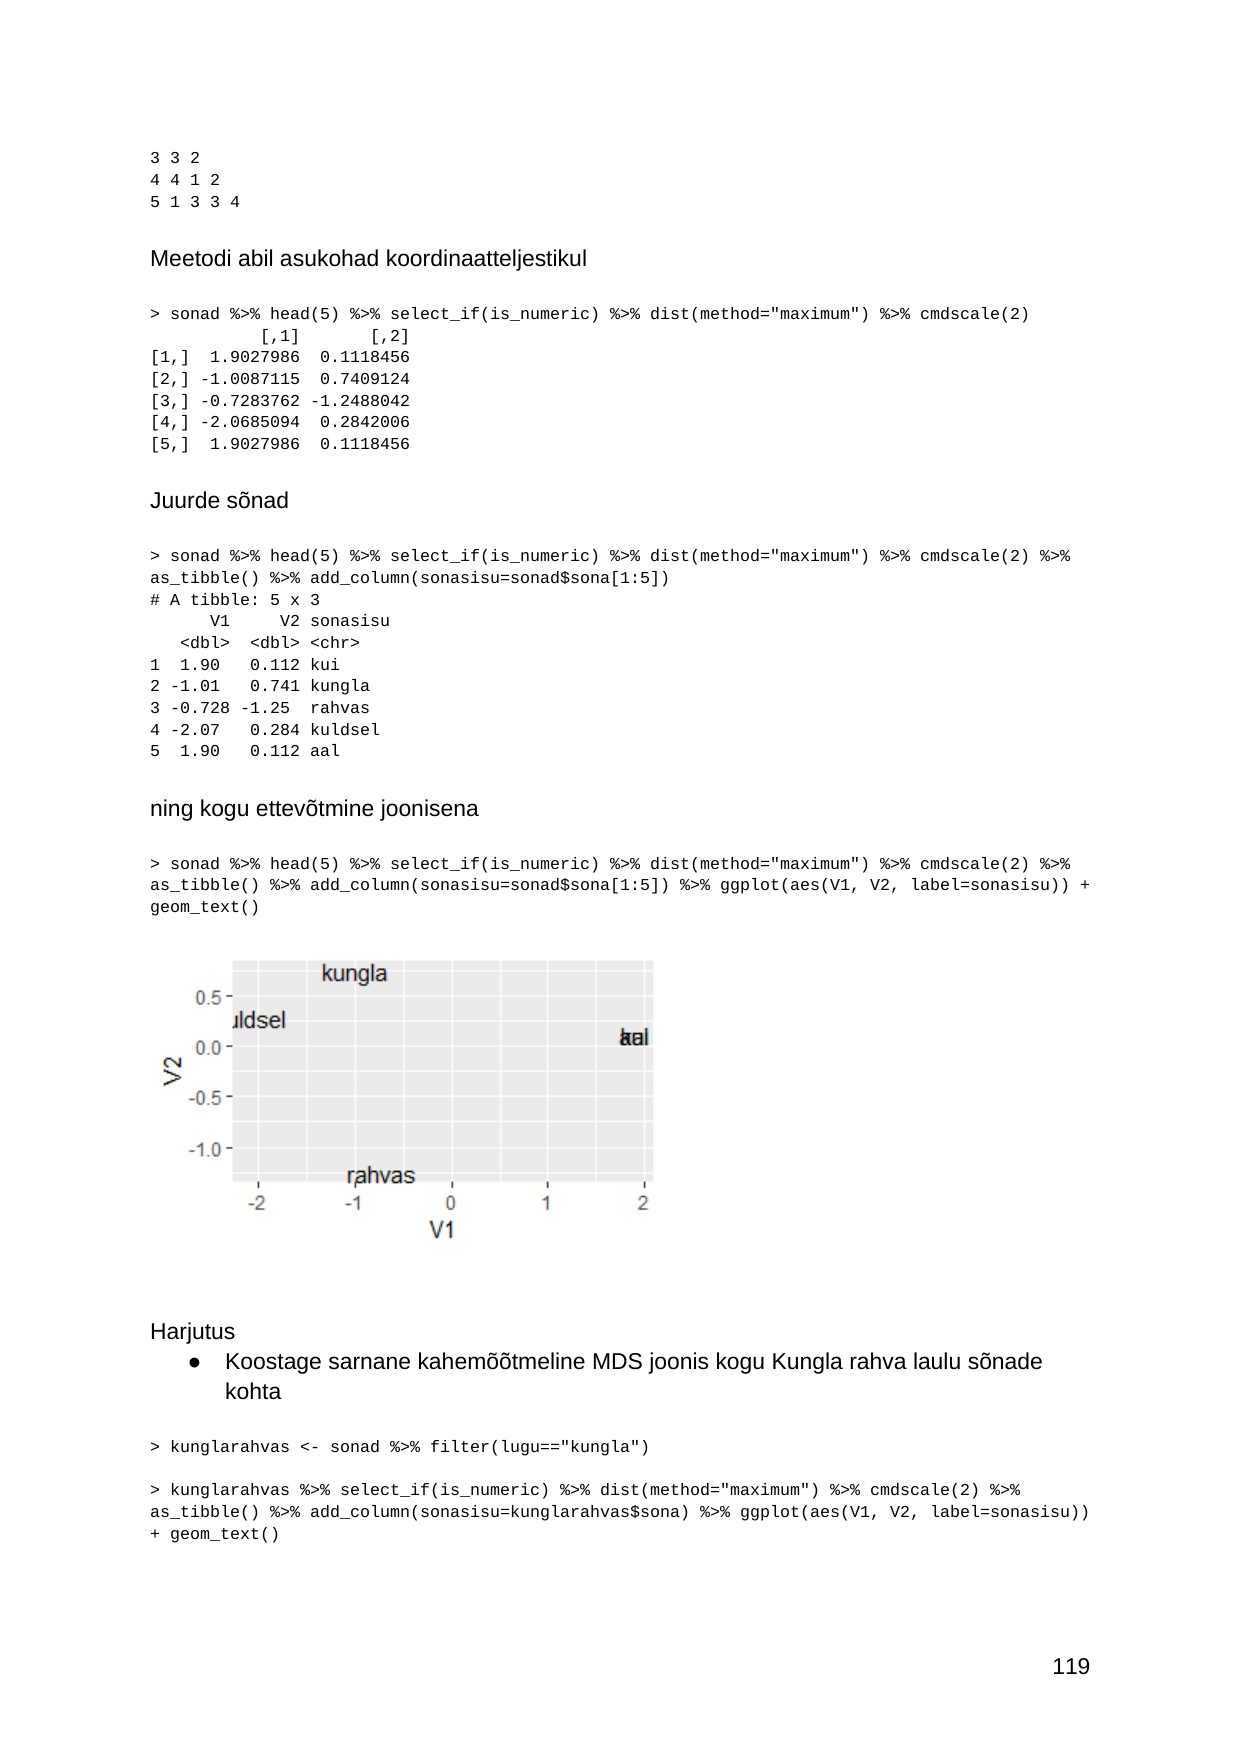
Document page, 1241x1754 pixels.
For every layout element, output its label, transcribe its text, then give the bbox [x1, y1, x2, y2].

text [2,] -1.0087115 0.7409124 [150, 371, 1090, 389]
picture [150, 950, 666, 1254]
text [,1] [,2] [150, 327, 1090, 346]
text <dbl> <dbl> <chr> [150, 634, 1090, 653]
text 5 1.90 0.112 aal [150, 743, 1090, 762]
text > kunglarahvas <- sonad %>% filter(lugu=="kungla") [150, 1439, 1090, 1457]
text [3,] -0.7283762 -1.2488042 [150, 392, 1090, 411]
text V1 V2 sonasisu [150, 613, 1090, 632]
text 3 -0.728 -1.25 rahvas [150, 699, 1090, 718]
text 5 1 3 3 4 [150, 193, 1090, 212]
text Juurde sõnad [150, 487, 1090, 514]
text 4 4 1 2 [150, 172, 1090, 191]
text Harjutus [150, 1318, 1090, 1344]
text 3 3 2 [150, 150, 1090, 169]
text 2 -1.01 0.741 kungla [150, 678, 1090, 697]
text [1,] 1.9027986 0.1118456 [150, 349, 1090, 368]
text > sonad %>% head(5) %>% select_if(is_numeric) %>% dist(method="maximum") %>% cmdscale(2) [150, 306, 1090, 324]
text > kunglarahvas %>% select_if(is_numeric) %>% dist(method="maximum") %>% cmdscale(2) %>% as_tibble() %>% add_column(sonasisu=kunglarahvas$sona) %>% ggplot(aes(V1, V2, label=sonasisu)) + geom_text() [150, 1482, 1090, 1544]
text 4 -2.07 0.284 kuldsel [150, 721, 1090, 740]
text ning kogu ettevõtmine joonisena [150, 795, 1090, 821]
text # A tibble: 5 x 3 [150, 591, 1090, 610]
text [4,] -2.0685094 0.2842006 [150, 414, 1090, 433]
text > sonad %>% head(5) %>% select_if(is_numeric) %>% dist(method="maximum") %>% cmdscale(2) %>% as_tibble() %>% add_column(sonasisu=sonad$sona[1:5]) [150, 548, 1090, 588]
list Koostage sarnane kahemõõtmeline MDS joonis kogu Kungla rahva laulu sõnade kohta [187, 1348, 1090, 1404]
text [5,] 1.9027986 0.1118456 [150, 436, 1090, 454]
text 1 1.90 0.112 kui [150, 656, 1090, 675]
text > sonad %>% head(5) %>% select_if(is_numeric) %>% dist(method="maximum") %>% cmdscale(2) %>% as_tibble() %>% add_column(sonasisu=sonad$sona[1:5]) %>% ggplot(aes(V1, V2, label=sonasisu)) + geom_text() [150, 855, 1090, 917]
text Meetodi abil asukohad koordinaatteljestikul [150, 245, 1090, 272]
